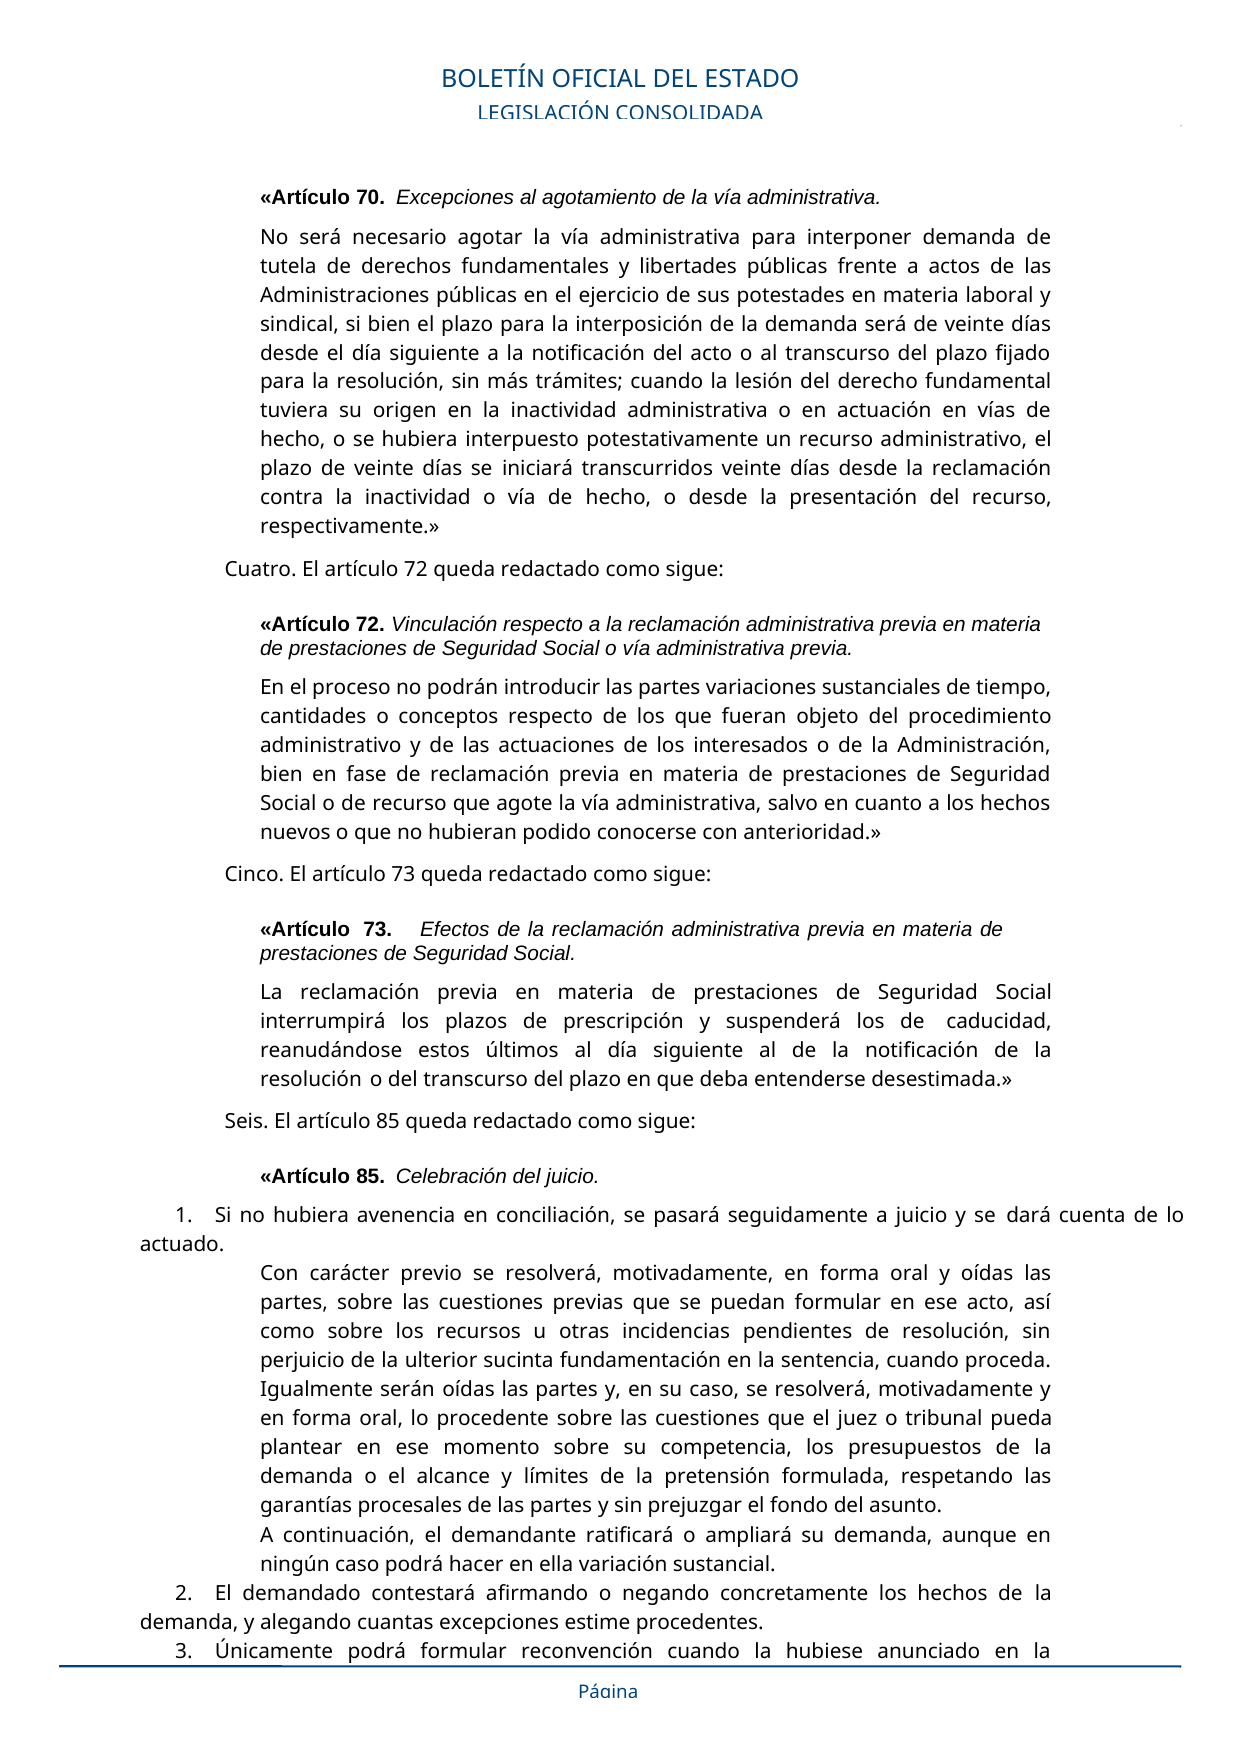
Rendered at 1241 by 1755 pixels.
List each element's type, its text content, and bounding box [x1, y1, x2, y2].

text Con carácter previo se resolverá, motivadamente, en forma oral y oídas las partes, sobre las cuestiones previas que se puedan formular en ese acto, así como sobre los recursos u otras incidencias pendientes de resolución, sin perjuicio de la ulterior sucinta fundamentación en la sentencia, cuando proceda. Igualmente serán oídas las partes y, en su caso, se resolverá, motivadamente y en forma oral, lo procedente sobre las cuestiones que el juez o tribunal pueda plantear en ese momento sobre su competencia, los presupuestos de la demanda o el alcance y límites de la pretensión formulada, respetando las garantías procesales de las partes y sin prejuzgar el fondo del asunto. [260, 1258, 1052, 1518]
text La reclamación previa en materia de prestaciones de Seguridad Social interrumpirá los plazos de prescripción y suspenderá los de caducidad, reanudándose estos últimos al día siguiente al de la notificación de la resolución o del transcurso del plazo en que deba entenderse desestimada.» [260, 977, 1052, 1092]
list Únicamente podrá formular reconvención cuando la hubiese anunciado en la [139, 1636, 1052, 1664]
text «Artículo 70. Excepciones al agotamiento de la vía administrativa. [260, 185, 1184, 209]
text No será necesario agotar la vía administrativa para interponer demanda de tutela de derechos fundamentales y libertades públicas frente a actos de las Administraciones públicas en el ejercicio de sus potestades en materia laboral y sindical, si bien el plazo para la interposición de la demanda será de veinte días desde el día siguiente a la notificación del acto o al transcurso del plazo fijado para la resolución, sin más trámites; cuando la lesión del derecho fundamental tuviera su origen en la inactividad administrativa o en actuación en vías de hecho, o se hubiera interpuesto potestativamente un recurso administrativo, el plazo de veinte días se iniciará transcurridos veinte días desde la reclamación contra la inactividad o vía de hecho, o desde la presentación del recurso, respectivamente.» [260, 222, 1052, 540]
text «Artículo 85. Celebración del juicio. [260, 1163, 1184, 1187]
list El demandado contestará afirmando o negando concretamente los hechos de la demanda, y alegando cuantas excepciones estime procedentes. [139, 1578, 1052, 1635]
text En el proceso no podrán introducir las partes variaciones sustanciales de tiempo, cantidades o conceptos respecto de los que fueran objeto del procedimiento administrativo y de las actuaciones de los interesados o de la Administración, bien en fase de reclamación previa en materia de prestaciones de Seguridad Social o de recurso que agote la vía administrativa, salvo en cuanto a los hechos nuevos o que no hubieran podido conocerse con anterioridad.» [260, 672, 1052, 845]
list Si no hubiera avenencia en conciliación, se pasará seguidamente a juicio y se dará cuenta de lo actuado. [139, 1200, 1184, 1258]
text Seis. El artículo 85 queda redactado como sigue: [224, 1106, 1184, 1134]
text Cinco. El artículo 73 queda redactado como sigue: [224, 859, 1184, 887]
text «Artículo 73. Efectos de la reclamación administrativa previa en materia de prestaciones de Seguridad Social. [260, 916, 1052, 965]
text Cuatro. El artículo 72 queda redactado como sigue: [224, 554, 1184, 582]
text A continuación, el demandante ratificará o ampliará su demanda, aunque en ningún caso podrá hacer en ella variación sustancial. [260, 1520, 1052, 1577]
text «Artículo 72. Vinculación respecto a la reclamación administrativa previa en materia de prestaciones de Seguridad Social o vía administrativa previa. [260, 611, 1052, 660]
